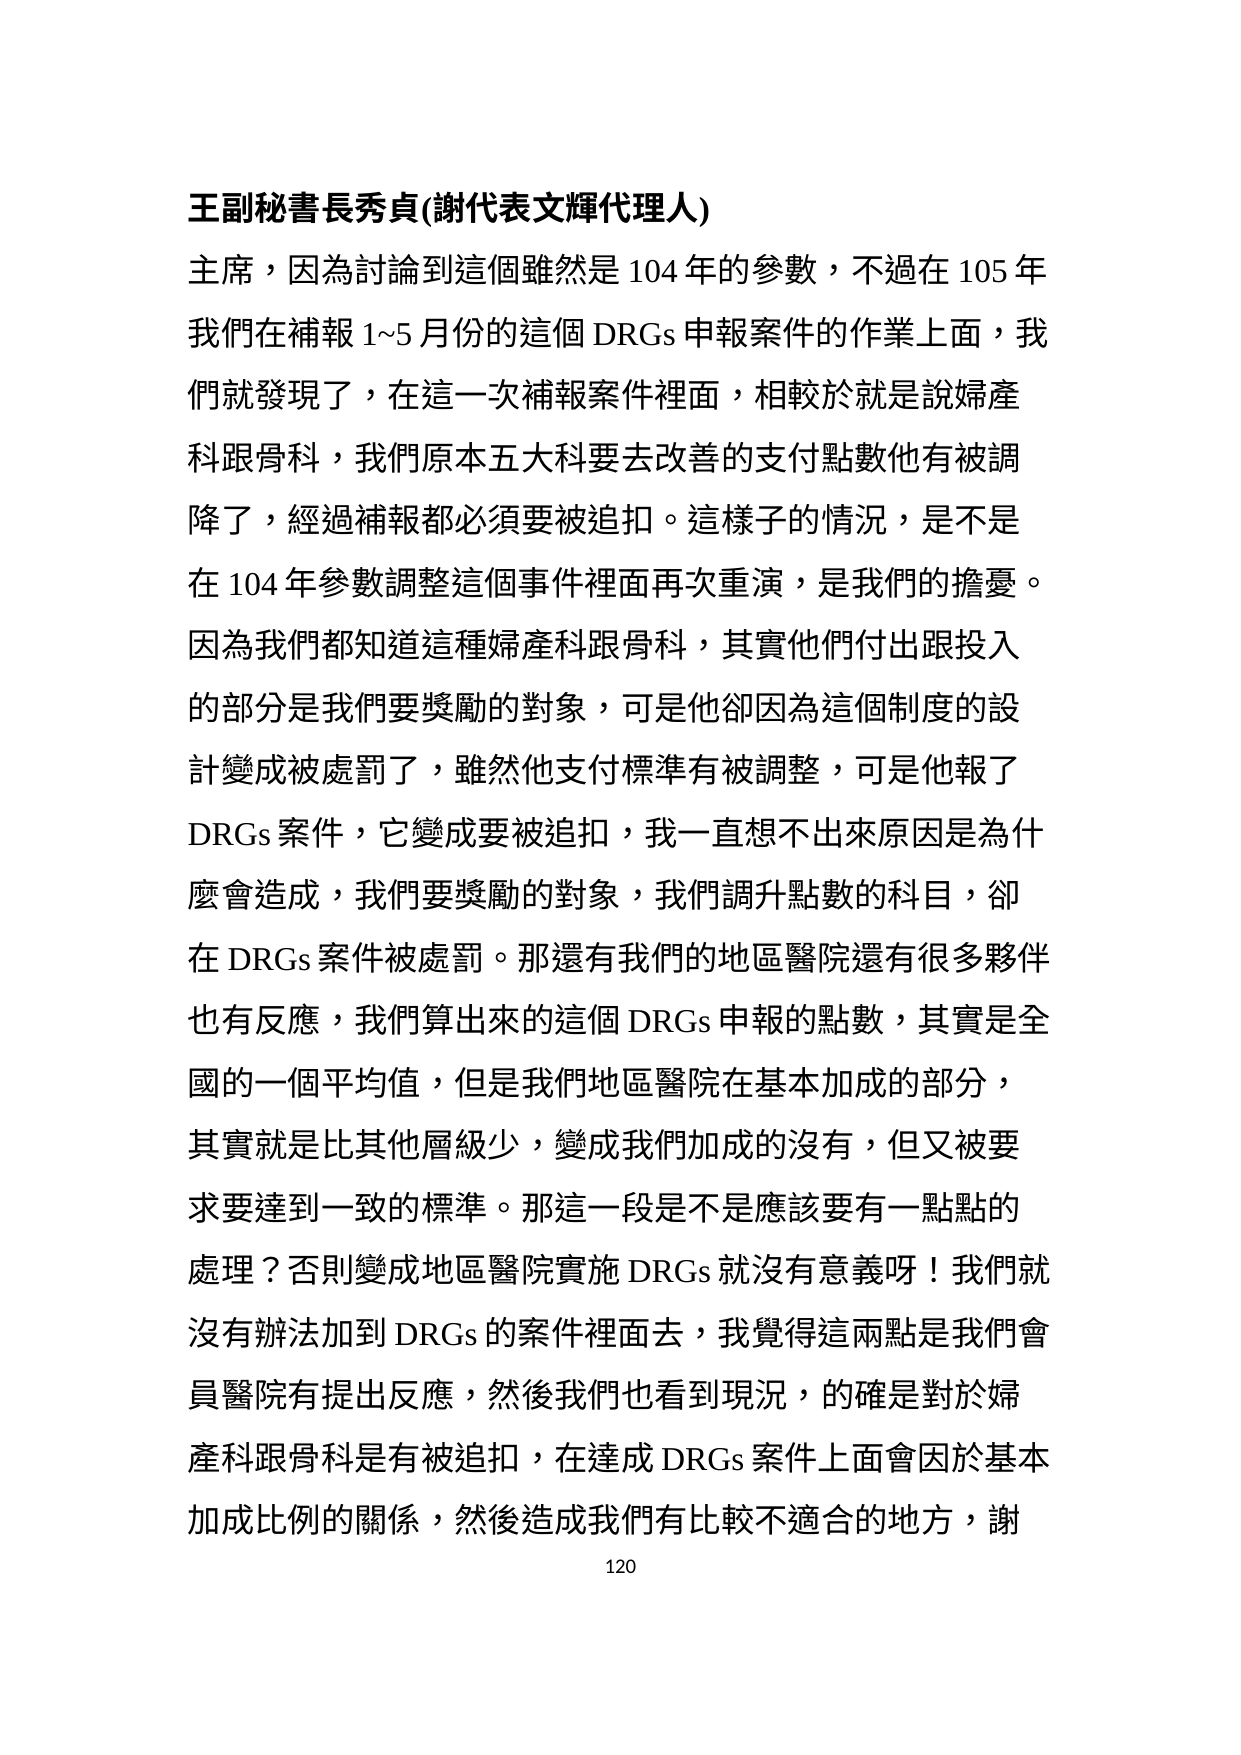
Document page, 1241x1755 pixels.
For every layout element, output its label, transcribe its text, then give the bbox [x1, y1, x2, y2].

text 主席，因為討論到這個雖然是104年的參數，不過在105年我們在補報1~5月份的這個DRGs申報案件的作業上面，我們就發現了，在這一次補報案件裡面，相較於就是說婦產科跟骨科，我們原本五大科要去改善的支付點數他有被調降了，經過補報都必須要被追扣。這樣子的情況，是不是在104年參數調整這個事件裡面再次重演，是我們的擔憂。因為我們都知道這種婦產科跟骨科，其實他們付出跟投入的部分是我們要獎勵的對象，可是他卻因為這個制度的設計變成被處罰了，雖然他支付標準有被調整，可是他報了DRGs案件，它變成要被追扣，我一直想不出來原因是為什麼會造成，我們要獎勵的對象，我們調升點數的科目，卻在DRGs案件被處罰。那還有我們的地區醫院還有很多夥伴也有反應，我們算出來的這個DRGs申報的點數，其實是全國的一個平均值，但是我們地區醫院在基本加成的部分，其實就是比其他層級少，變成我們加成的沒有，但又被要求要達到一致的標準。那這一段是不是應該要有一點點的處理？否則變成地區醫院實施DRGs就沒有意義呀！我們就沒有辦法加到DRGs的案件裡面去，我覺得這兩點是我們會員醫院有提出反應，然後我們也看到現況，的確是對於婦產科跟骨科是有被追扣，在達成DRGs案件上面會因於基本加成比例的關係，然後造成我們有比較不適合的地方，謝 [187, 227, 1053, 1539]
text 王副秘書長秀貞(謝代表文輝代理人) [187, 164, 1053, 227]
